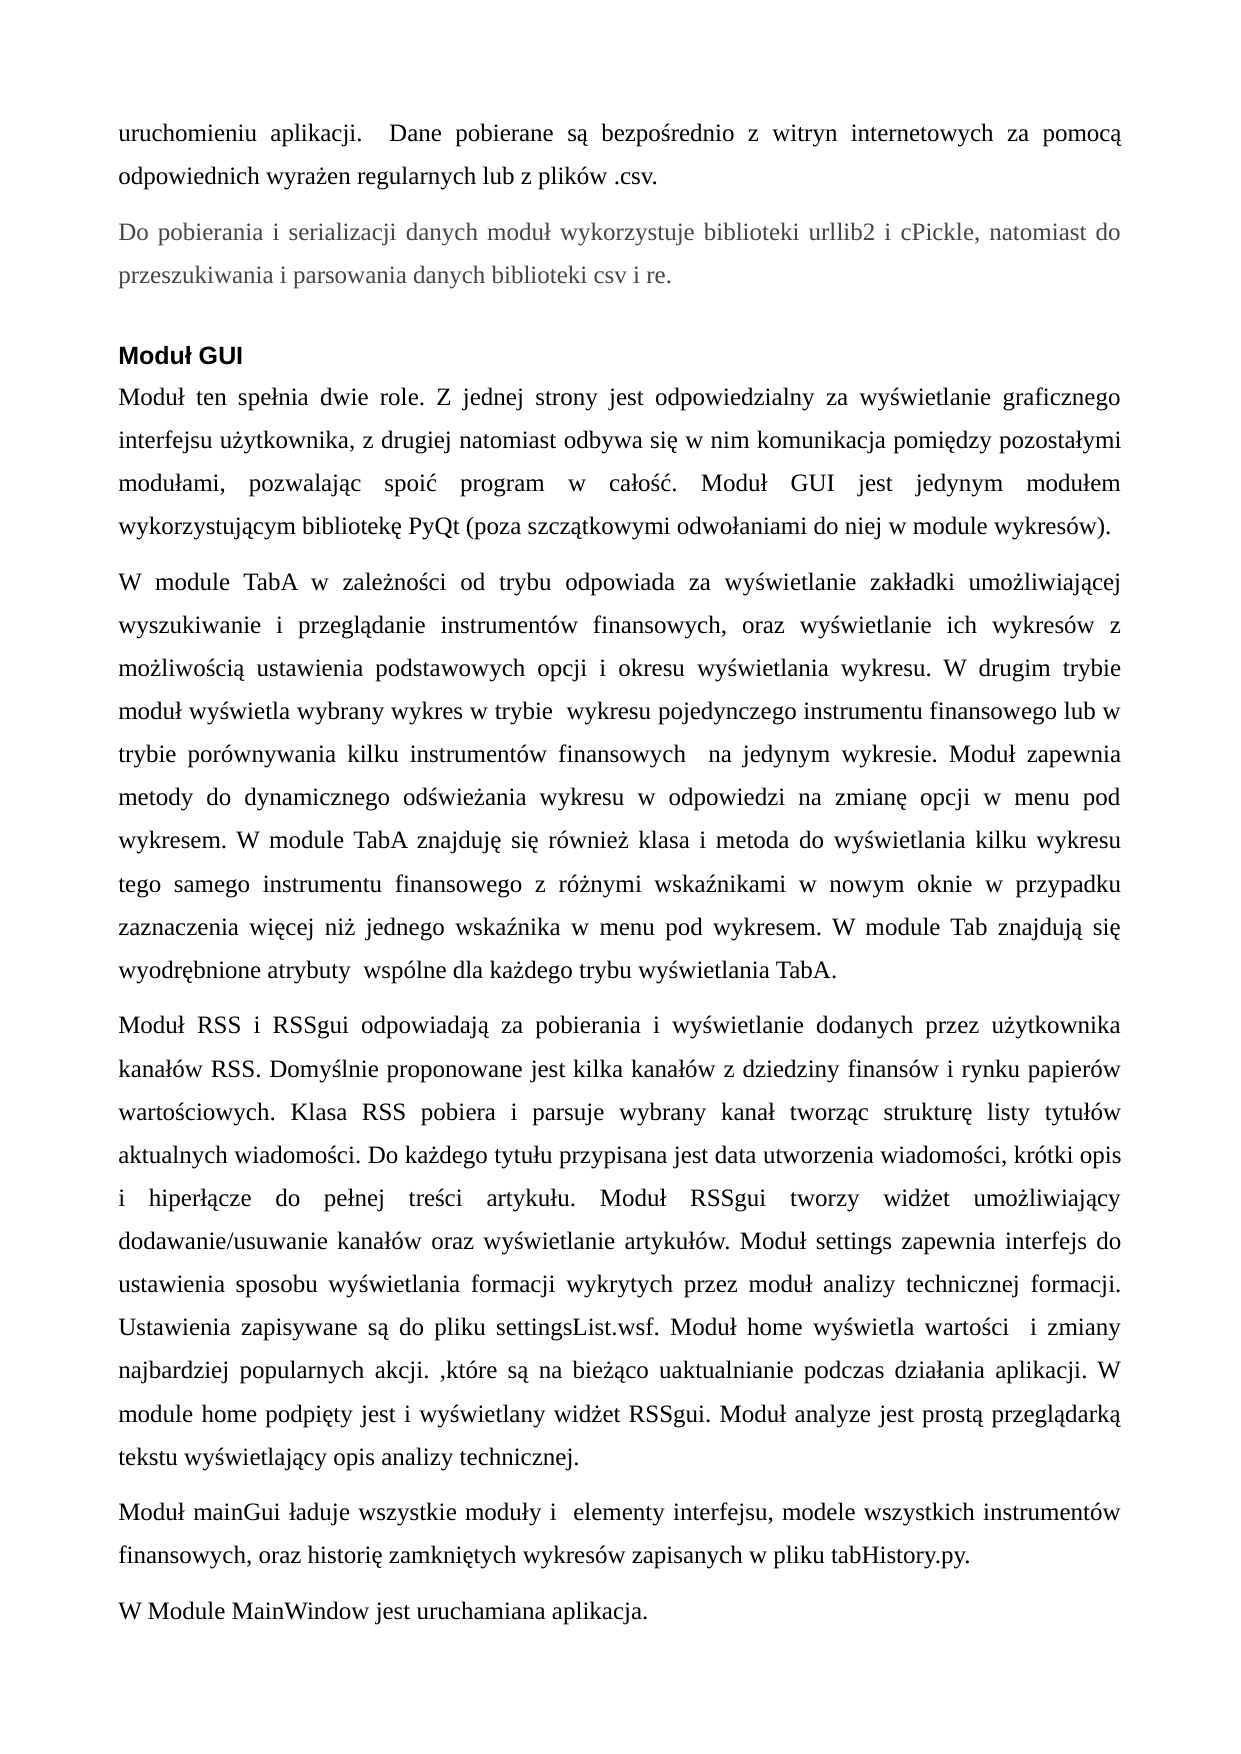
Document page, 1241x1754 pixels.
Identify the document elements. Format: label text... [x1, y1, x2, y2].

text W Module MainWindow jest uruchamiana aplikacja. [118, 1596, 1122, 1625]
text uruchomieniu aplikacji. Dane pobierane są bezpośrednio z witryn internetowych za pomocą odpowiednich wyrażen regularnych lub z plików .csv. [118, 118, 1122, 190]
text Moduł RSS i RSSgui odpowiadają za pobierania i wyświetlanie dodanych przez użytkownika kanałów RSS. Domyślnie proponowane jest kilka kanałów z dziedziny finansów i rynku papierów wartościowych. Klasa RSS pobiera i parsuje wybrany kanał tworząc strukturę listy tytułów aktualnych wiadomości. Do każdego tytułu przypisana jest data utworzenia wiadomości, krótki opis i hiperłącze do pełnej treści artykułu. Moduł RSSgui tworzy widżet umożliwiający dodawanie/usuwanie kanałów oraz wyświetlanie artykułów. Moduł settings zapewnia interfejs do ustawienia sposobu wyświetlania formacji wykrytych przez moduł analizy technicznej formacji. Ustawienia zapisywane są do pliku settingsList.wsf. Moduł home wyświetla wartości i zmiany najbardziej popularnych akcji. ,które są na bieżąco uaktualnianie podczas działania aplikacji. W module home podpięty jest i wyświetlany widżet RSSgui. Moduł analyze jest prostą przeglądarką tekstu wyświetlający opis analizy technicznej. [118, 1011, 1122, 1471]
text Moduł ten spełnia dwie role. Z jednej strony jest odpowiedzialny za wyświetlanie graficznego interfejsu użytkownika, z drugiej natomiast odbywa się w nim komunikacja pomiędzy pozostałymi modułami, pozwalając spoić program w całość. Moduł GUI jest jedynym modułem wykorzystującym bibliotekę PyQt (poza szczątkowymi odwołaniami do niej w module wykresów). [118, 382, 1122, 540]
text W module TabA w zależności od trybu odpowiada za wyświetlanie zakładki umożliwiającej wyszukiwanie i przeglądanie instrumentów finansowych, oraz wyświetlanie ich wykresów z możliwością ustawienia podstawowych opcji i okresu wyświetlania wykresu. W drugim trybie moduł wyświetla wybrany wykres w trybie wykresu pojedynczego instrumentu finansowego lub w trybie porównywania kilku instrumentów finansowych na jedynym wykresie. Moduł zapewnia metody do dynamicznego odświeżania wykresu w odpowiedzi na zmianę opcji w menu pod wykresem. W module TabA znajduję się również klasa i metoda do wyświetlania kilku wykresu tego samego instrumentu finansowego z różnymi wskaźnikami w nowym oknie w przypadku zaznaczenia więcej niż jednego wskaźnika w menu pod wykresem. W module Tab znajdują się wyodrębnione atrybuty wspólne dla każdego trybu wyświetlania TabA. [118, 567, 1122, 984]
subtitle Moduł GUI [118, 341, 1122, 369]
text Moduł mainGui ładuje wszystkie moduły i elementy interfejsu, modele wszystkich instrumentów finansowych, oraz historię zamkniętych wykresów zapisanych w pliku tabHistory.py. [118, 1497, 1122, 1569]
text Do pobierania i serializacji danych moduł wykorzystuje biblioteki urllib2 i cPickle, natomiast do przeszukiwania i parsowania danych biblioteki csv i re. [118, 217, 1122, 289]
